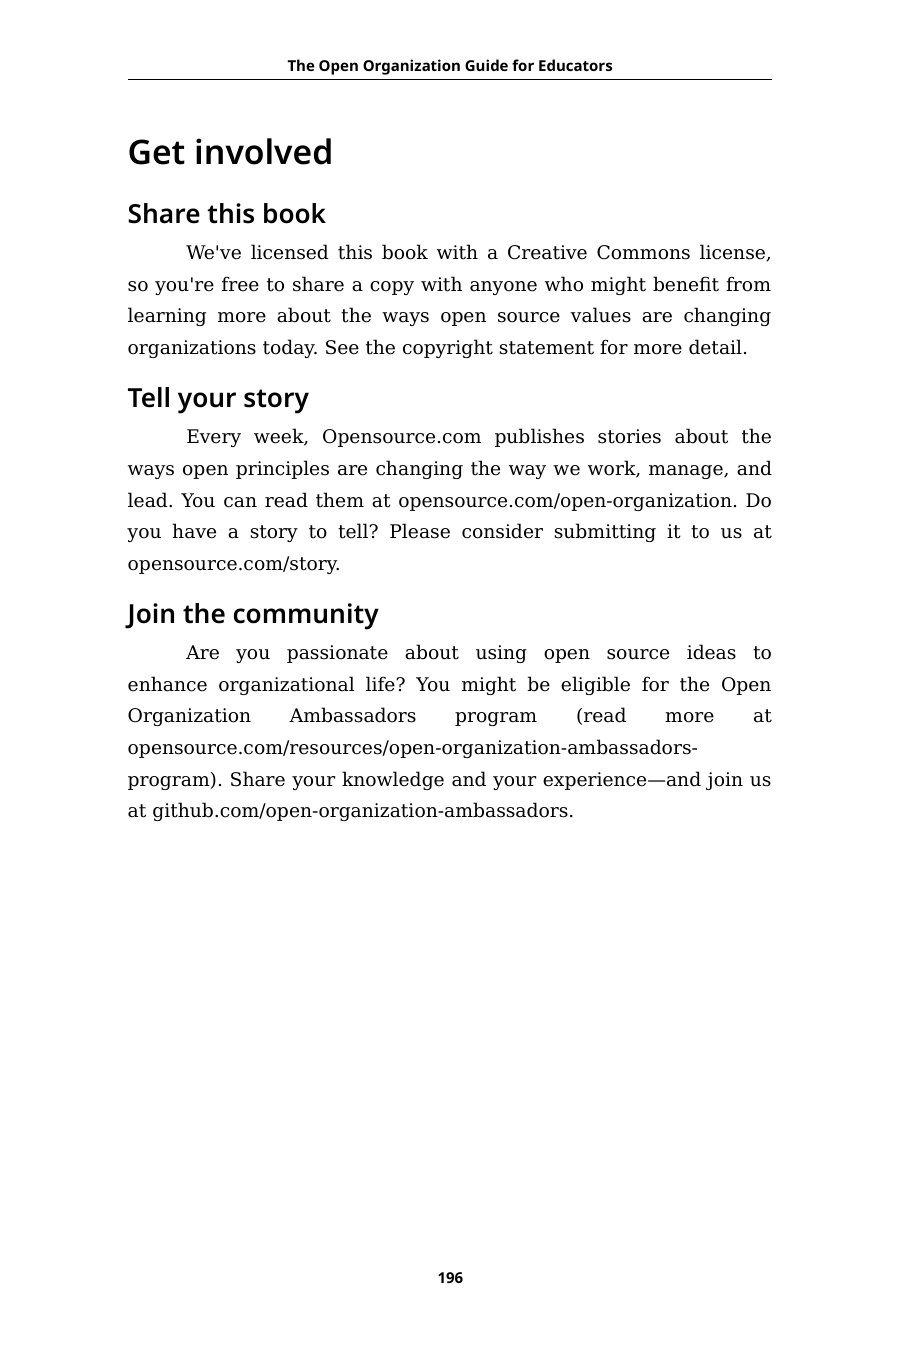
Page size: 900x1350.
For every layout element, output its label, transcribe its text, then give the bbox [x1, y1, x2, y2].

subtitle Join the community [127, 599, 772, 629]
text Every week, Opensource.com publishes stories about the ways open principles are changing the way we work, manage, and lead. You can read them at opensource.com/open-organization. Do you have a story to tell? Please consider submitting it to us at opensource.com/story. [127, 426, 772, 575]
subtitle Tell your story [127, 383, 772, 414]
text We've licensed this book with a Creative Commons license, so you're free to share a copy with anyone who might benefit from learning more about the ways open source values are changing organizations today. See the copyright statement for more detail. [127, 242, 772, 359]
subtitle Get involved [127, 133, 772, 172]
text Are you passionate about using open source ideas to enhance organizational life? You might be eligible for the Open Organization Ambassadors program (read more at opensource.com/resources/open-organization-ambassadors-program). Share your knowledge and your experience—and join us at github.com/open-organization-ambassadors. [127, 642, 772, 822]
subtitle Share this book [127, 199, 772, 230]
